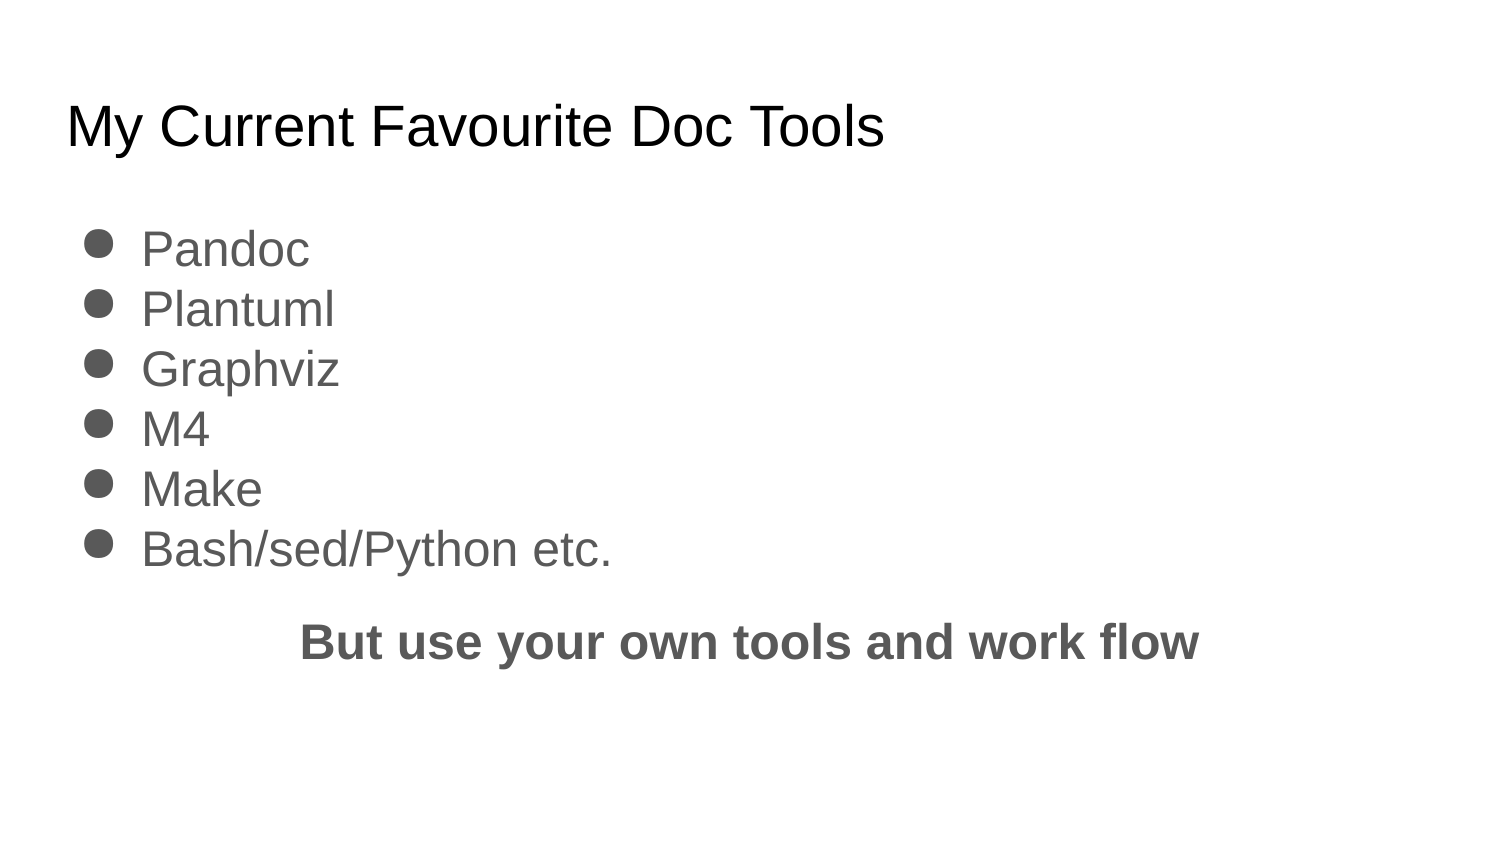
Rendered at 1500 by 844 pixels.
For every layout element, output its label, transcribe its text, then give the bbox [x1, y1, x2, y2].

title My Current Favourite Doc Tools [51, 72, 1449, 167]
list Pandoc Plantuml Graphviz M4 Make Bash/sed/Python etc. But use your own tools and work flow [51, 201, 1449, 762]
